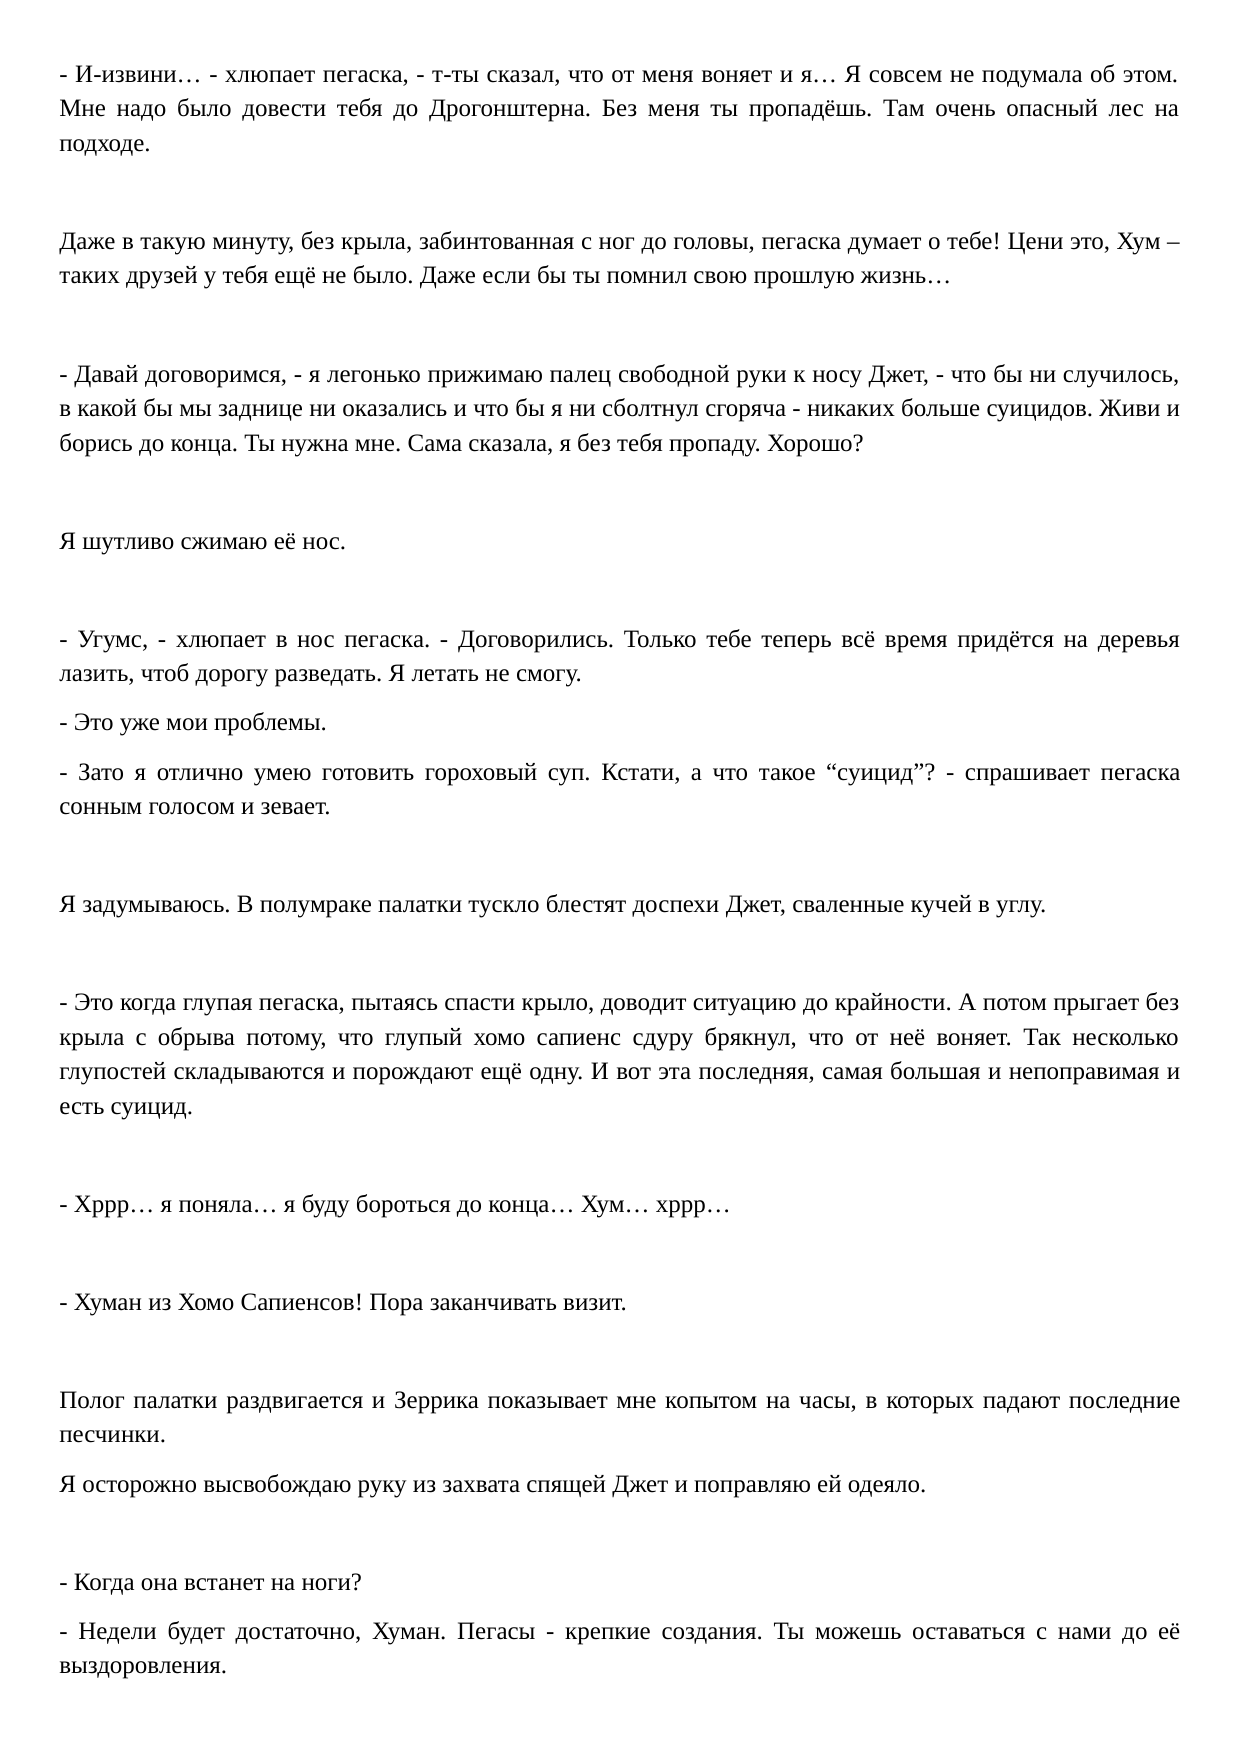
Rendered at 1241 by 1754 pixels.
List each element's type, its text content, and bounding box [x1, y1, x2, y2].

text Даже в такую минуту, без крыла, забинтованная с ног до головы, пегаска думает о тебе! Цени это, Хум – таких друзей у тебя ещё не было. Даже если бы ты помнил свою прошлую жизнь… [59, 226, 1181, 289]
text - Когда она встанет на ноги? [59, 1567, 1181, 1596]
text - Угумс, - хлюпает в нос пегаска. - Договорились. Только тебе теперь всё время придётся на деревья лазить, чтоб дорогу разведать. Я летать не смогу. [59, 624, 1181, 687]
text - Недели будет достаточно, Хуман. Пегасы - крепкие создания. Ты можешь оставаться с нами до её выздоровления. [59, 1616, 1181, 1679]
text Я шутливо сжимаю её нос. [59, 526, 1181, 554]
text - Это уже мои проблемы. [59, 707, 1181, 736]
text - Хррр… я поняла… я буду бороться до конца… Хум… хррр… [59, 1189, 1181, 1218]
text - Зато я отлично умею готовить гороховый суп. Кстати, а что такое “суицид”? - спрашивает пегаска сонным голосом и зевает. [59, 757, 1181, 820]
text Полог палатки раздвигается и Зеррика показывает мне копытом на часы, в которых падают последние песчинки. [59, 1385, 1181, 1448]
text - Давай договоримся, - я легонько прижимаю палец свободной руки к носу Джет, - что бы ни случилось, в какой бы мы заднице ни оказались и что бы я ни сболтнул сгоряча - никаких больше суицидов. Живи и борись до конца. Ты нужна мне. Сама сказала, я без тебя пропаду. Хорошо? [59, 359, 1181, 456]
text - Это когда глупая пегаска, пытаясь спасти крыло, доводит ситуацию до крайности. А потом прыгает без крыла с обрыва потому, что глупый хомо сапиенс сдуру брякнул, что от неё воняет. Так несколько глупостей складываются и порождают ещё одну. И вот эта последняя, самая большая и непоправимая и есть суицид. [59, 987, 1181, 1119]
text - Хуман из Хомо Сапиенсов! Пора заканчивать визит. [59, 1287, 1181, 1316]
text - И-извини… - хлюпает пегаска, - т-ты сказал, что от меня воняет и я… Я совсем не подумала об этом. Мне надо было довести тебя до Дрогонштерна. Без меня ты пропадёшь. Там очень опасный лес на подходе. [59, 59, 1181, 157]
text Я задумываюсь. В полумраке палатки тускло блестят доспехи Джет, сваленные кучей в углу. [59, 889, 1181, 918]
text Я осторожно высвобождаю руку из захвата спящей Джет и поправляю ей одеяло. [59, 1469, 1181, 1497]
